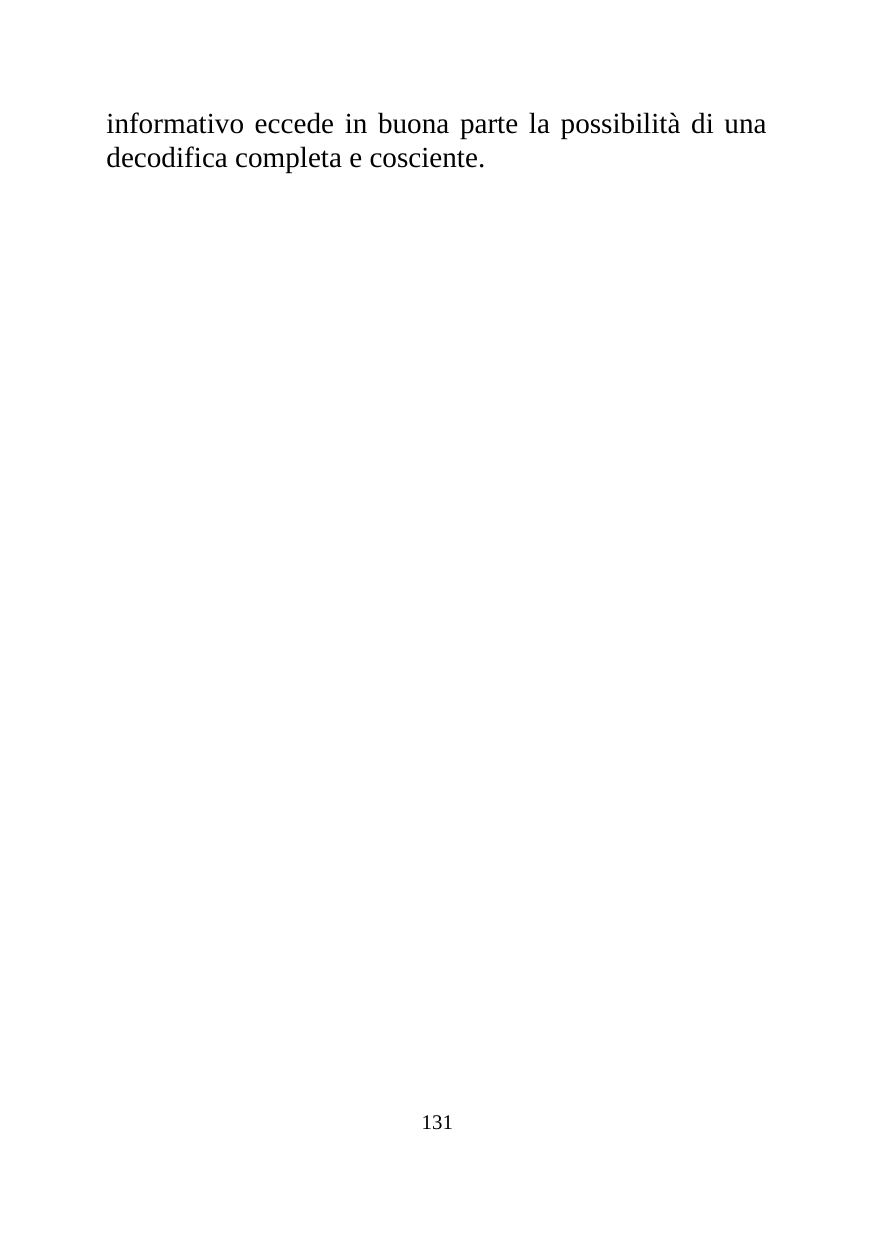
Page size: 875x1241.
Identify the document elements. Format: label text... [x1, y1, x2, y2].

text informativo eccede in buona parte la possibilità di una decodifica completa e cosciente. [106, 106, 768, 173]
